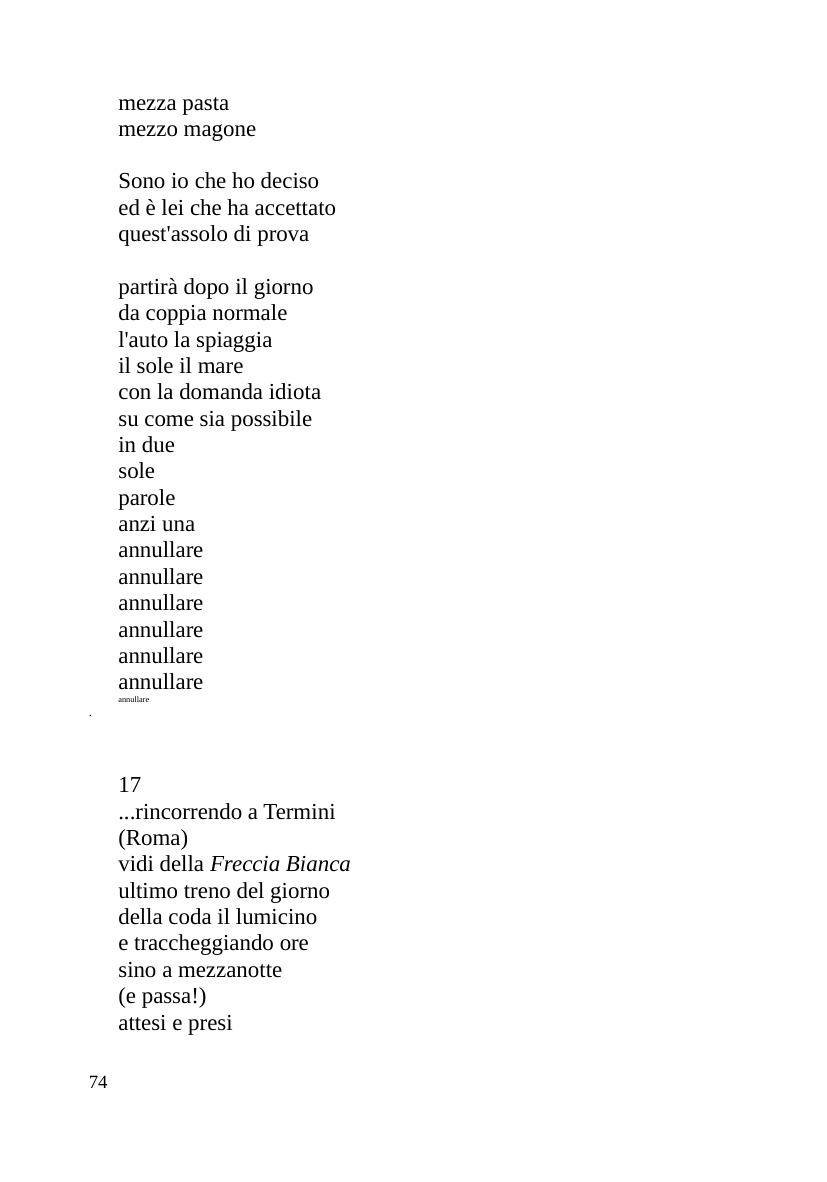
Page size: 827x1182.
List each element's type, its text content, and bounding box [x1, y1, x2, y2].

text con la domanda idiota [88, 378, 738, 405]
text ...rincorrendo a Termini [88, 798, 738, 824]
text vidi della Freccia Bianca [88, 850, 738, 877]
text annullare [88, 589, 738, 616]
text in due [88, 431, 738, 457]
text sole [88, 457, 738, 484]
text su come sia possibile [88, 405, 738, 431]
text anzi una [88, 510, 738, 537]
text della coda il lumicino [88, 903, 738, 929]
text annullare [88, 616, 738, 642]
text attesi e presi [88, 1008, 738, 1035]
text mezzo magone [88, 115, 738, 141]
text l'auto la spiaggia [88, 326, 738, 352]
text da coppia normale [88, 299, 738, 326]
text annullare [88, 563, 738, 589]
text Sono io che ho deciso [88, 168, 738, 194]
text 17 [88, 771, 738, 798]
text annullare [88, 642, 738, 668]
text parole [88, 484, 738, 510]
text annullare [88, 537, 738, 563]
text mezza pasta [88, 88, 738, 115]
text (e passa!) [88, 982, 738, 1008]
text sino a mezzanotte [88, 956, 738, 982]
text (Roma) [88, 824, 738, 850]
text il sole il mare [88, 352, 738, 378]
text annullare . [88, 695, 738, 719]
text e traccheggiando ore [88, 929, 738, 956]
text ed è lei che ha accettato [88, 194, 738, 220]
text annullare [88, 668, 738, 695]
text partirà dopo il giorno [88, 273, 738, 299]
text ultimo treno del giorno [88, 877, 738, 903]
text quest'assolo di prova [88, 220, 738, 247]
